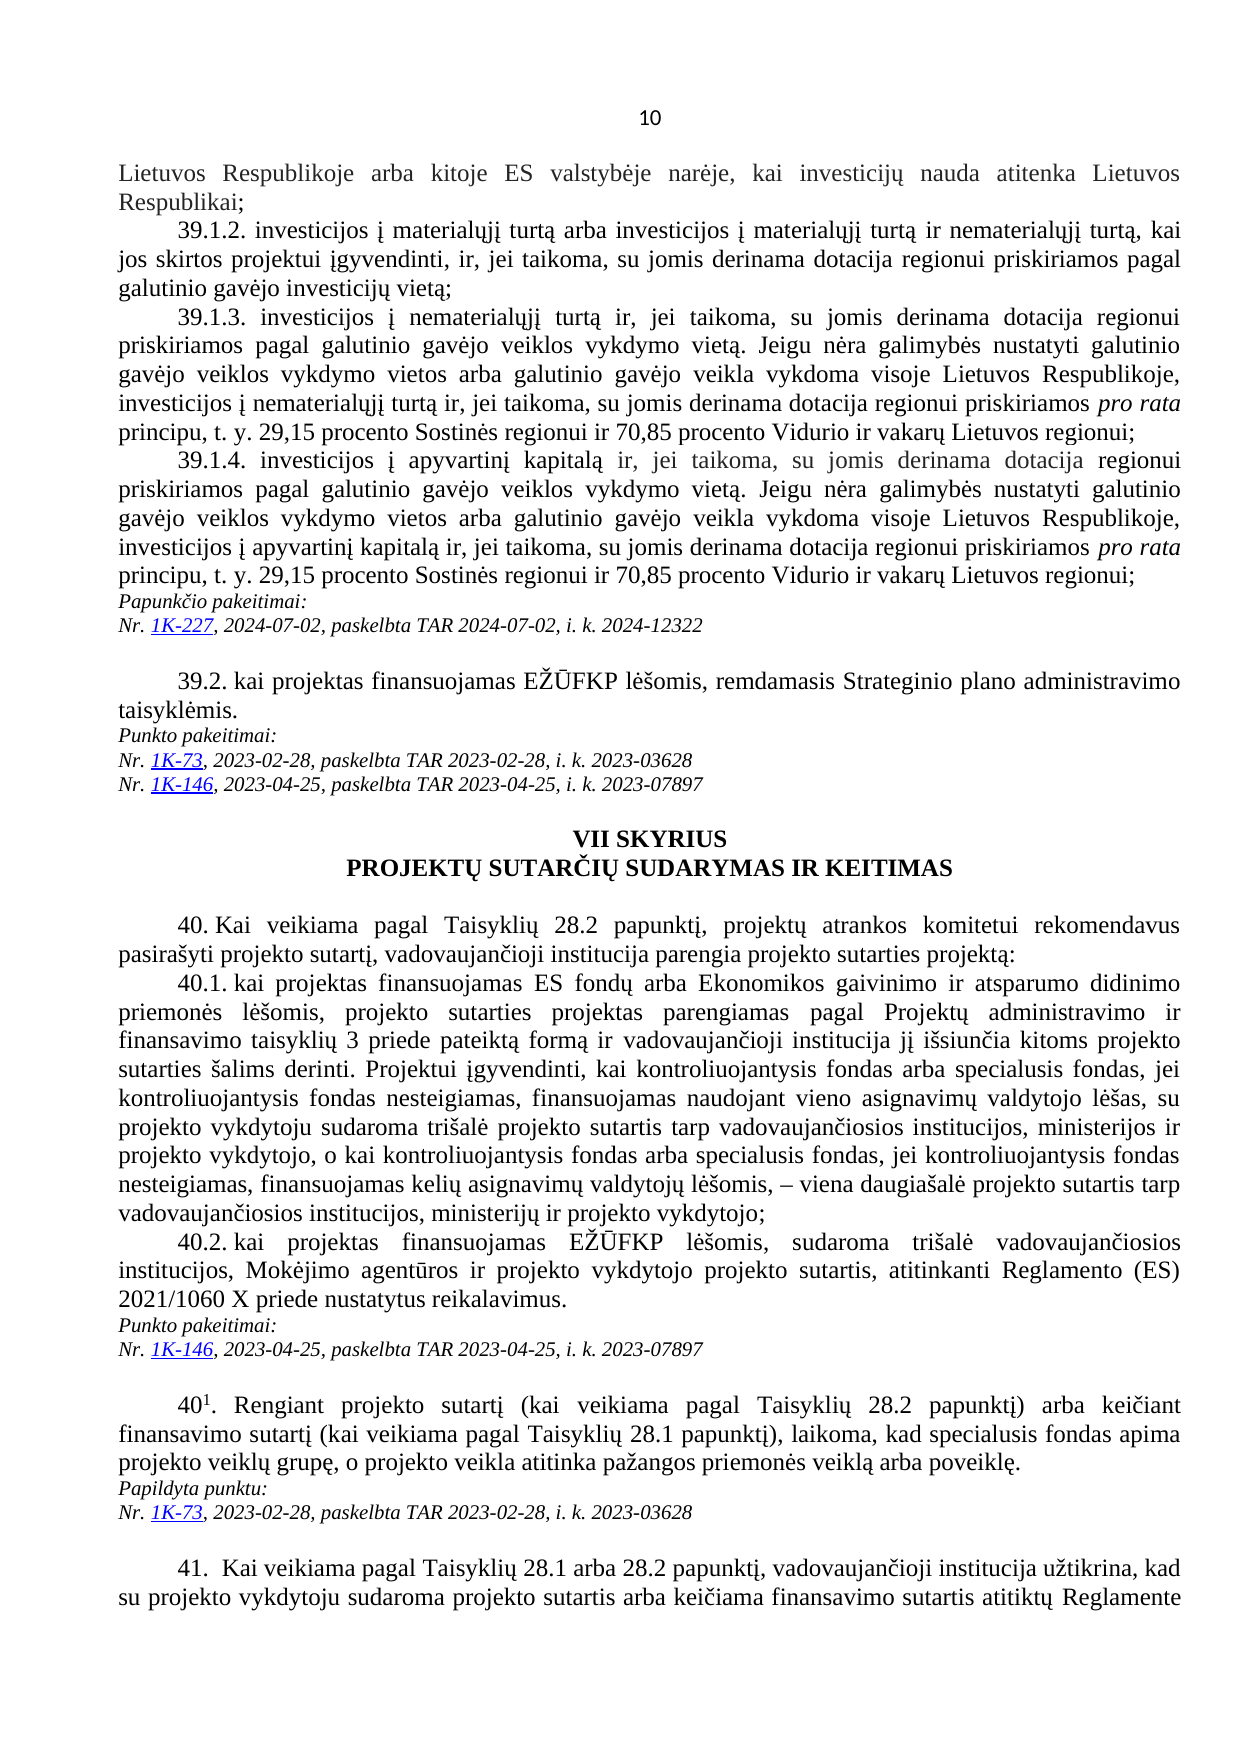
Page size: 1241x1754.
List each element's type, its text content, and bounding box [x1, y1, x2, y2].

text 41. Kai veikiama pagal Taisyklių 28.1 arba 28.2 papunktį, vadovaujančioji institucija užtikrina, kad su projekto vykdytoju sudaroma projekto sutartis arba keičiama finansavimo sutartis atitiktų Reglamente [118, 1553, 1181, 1611]
text 39.2. kai projektas finansuojamas EŽŪFKP lėšomis, remdamasis Strateginio plano administravimo taisyklėmis. [118, 666, 1181, 723]
text Nr. 1K-73, 2023-02-28, paskelbta TAR 2023-02-28, i. k. 2023-03628 [118, 1500, 1181, 1524]
text Nr. 1K-227, 2024-07-02, paskelbta TAR 2024-07-02, i. k. 2024-12322 [118, 613, 1181, 637]
text 39.1.4. investicijos į apyvartinį kapitalą ir, jei taikoma, su jomis derinama dotacija regionui priskiriamos pagal galutinio gavėjo veiklos vykdymo vietą. Jeigu nėra galimybės nustatyti galutinio gavėjo veiklos vykdymo vietos arba galutinio gavėjo veikla vykdoma visoje Lietuvos Respublikoje, investicijos į apyvartinį kapitalą ir, jei taikoma, su jomis derinama dotacija regionui priskiriamos pro rata principu, t. y. 29,15 procento Sostinės regionui ir 70,85 procento Vidurio ir vakarų Lietuvos regionui; [118, 445, 1181, 589]
text Punkto pakeitimai: [118, 1313, 1181, 1337]
text PROJEKTŲ SUTARČIŲ SUDARYMAS IR KEITIMAS [118, 853, 1181, 882]
text 40.1. kai projektas finansuojamas ES fondų arba Ekonomikos gaivinimo ir atsparumo didinimo priemonės lėšomis, projekto sutarties projektas parengiamas pagal Projektų administravimo ir finansavimo taisyklių 3 priede pateiktą formą ir vadovaujančioji institucija jį išsiunčia kitoms projekto sutarties šalims derinti. Projektui įgyvendinti, kai kontroliuojantysis fondas arba specialusis fondas, jei kontroliuojantysis fondas nesteigiamas, finansuojamas naudojant vieno asignavimų valdytojo lėšas, su projekto vykdytoju sudaroma trišalė projekto sutartis tarp vadovaujančiosios institucijos, ministerijos ir projekto vykdytojo, o kai kontroliuojantysis fondas arba specialusis fondas, jei kontroliuojantysis fondas nesteigiamas, finansuojamas kelių asignavimų valdytojų lėšomis, – viena daugiašalė projekto sutartis tarp vadovaujančiosios institucijos, ministerijų ir projekto vykdytojo; [118, 968, 1181, 1227]
text Lietuvos Respublikoje arba kitoje ES valstybėje narėje, kai investicijų nauda atitenka Lietuvos Respublikai; [118, 158, 1181, 215]
text 39.1.3. investicijos į nematerialųjį turtą ir, jei taikoma, su jomis derinama dotacija regionui priskiriamos pagal galutinio gavėjo veiklos vykdymo vietą. Jeigu nėra galimybės nustatyti galutinio gavėjo veiklos vykdymo vietos arba galutinio gavėjo veikla vykdoma visoje Lietuvos Respublikoje, investicijos į nematerialųjį turtą ir, jei taikoma, su jomis derinama dotacija regionui priskiriamos pro rata principu, t. y. 29,15 procento Sostinės regionui ir 70,85 procento Vidurio ir vakarų Lietuvos regionui; [118, 302, 1181, 445]
text Nr. 1K-146, 2023-04-25, paskelbta TAR 2023-04-25, i. k. 2023-07897 [118, 772, 1181, 796]
text 40. Kai veikiama pagal Taisyklių 28.2 papunktį, projektų atrankos komitetui rekomendavus pasirašyti projekto sutartį, vadovaujančioji institucija parengia projekto sutarties projektą: [118, 911, 1181, 968]
text Papunkčio pakeitimai: [118, 589, 1181, 613]
text Nr. 1K-73, 2023-02-28, paskelbta TAR 2023-02-28, i. k. 2023-03628 [118, 747, 1181, 772]
text 40.2. kai projektas finansuojamas EŽŪFKP lėšomis, sudaroma trišalė vadovaujančiosios institucijos, Mokėjimo agentūros ir projekto vykdytojo projekto sutartis, atitinkanti Reglamento (ES) 2021/1060 X priede nustatytus reikalavimus. [118, 1227, 1181, 1313]
text Punkto pakeitimai: [118, 723, 1181, 747]
text 39.1.2. investicijos į materialųjį turtą arba investicijos į materialųjį turtą ir nematerialųjį turtą, kai jos skirtos projektui įgyvendinti, ir, jei taikoma, su jomis derinama dotacija regionui priskiriamos pagal galutinio gavėjo investicijų vietą; [118, 215, 1181, 302]
text Papildyta punktu: [118, 1476, 1181, 1500]
text VII SKYRIUS [118, 824, 1181, 853]
text Nr. 1K-146, 2023-04-25, paskelbta TAR 2023-04-25, i. k. 2023-07897 [118, 1337, 1181, 1361]
text 401. Rengiant projekto sutartį (kai veikiama pagal Taisyklių 28.2 papunktį) arba keičiant finansavimo sutartį (kai veikiama pagal Taisyklių 28.1 papunktį), laikoma, kad specialusis fondas apima projekto veiklų grupę, o projekto veikla atitinka pažangos priemonės veiklą arba poveiklę. [118, 1390, 1181, 1476]
